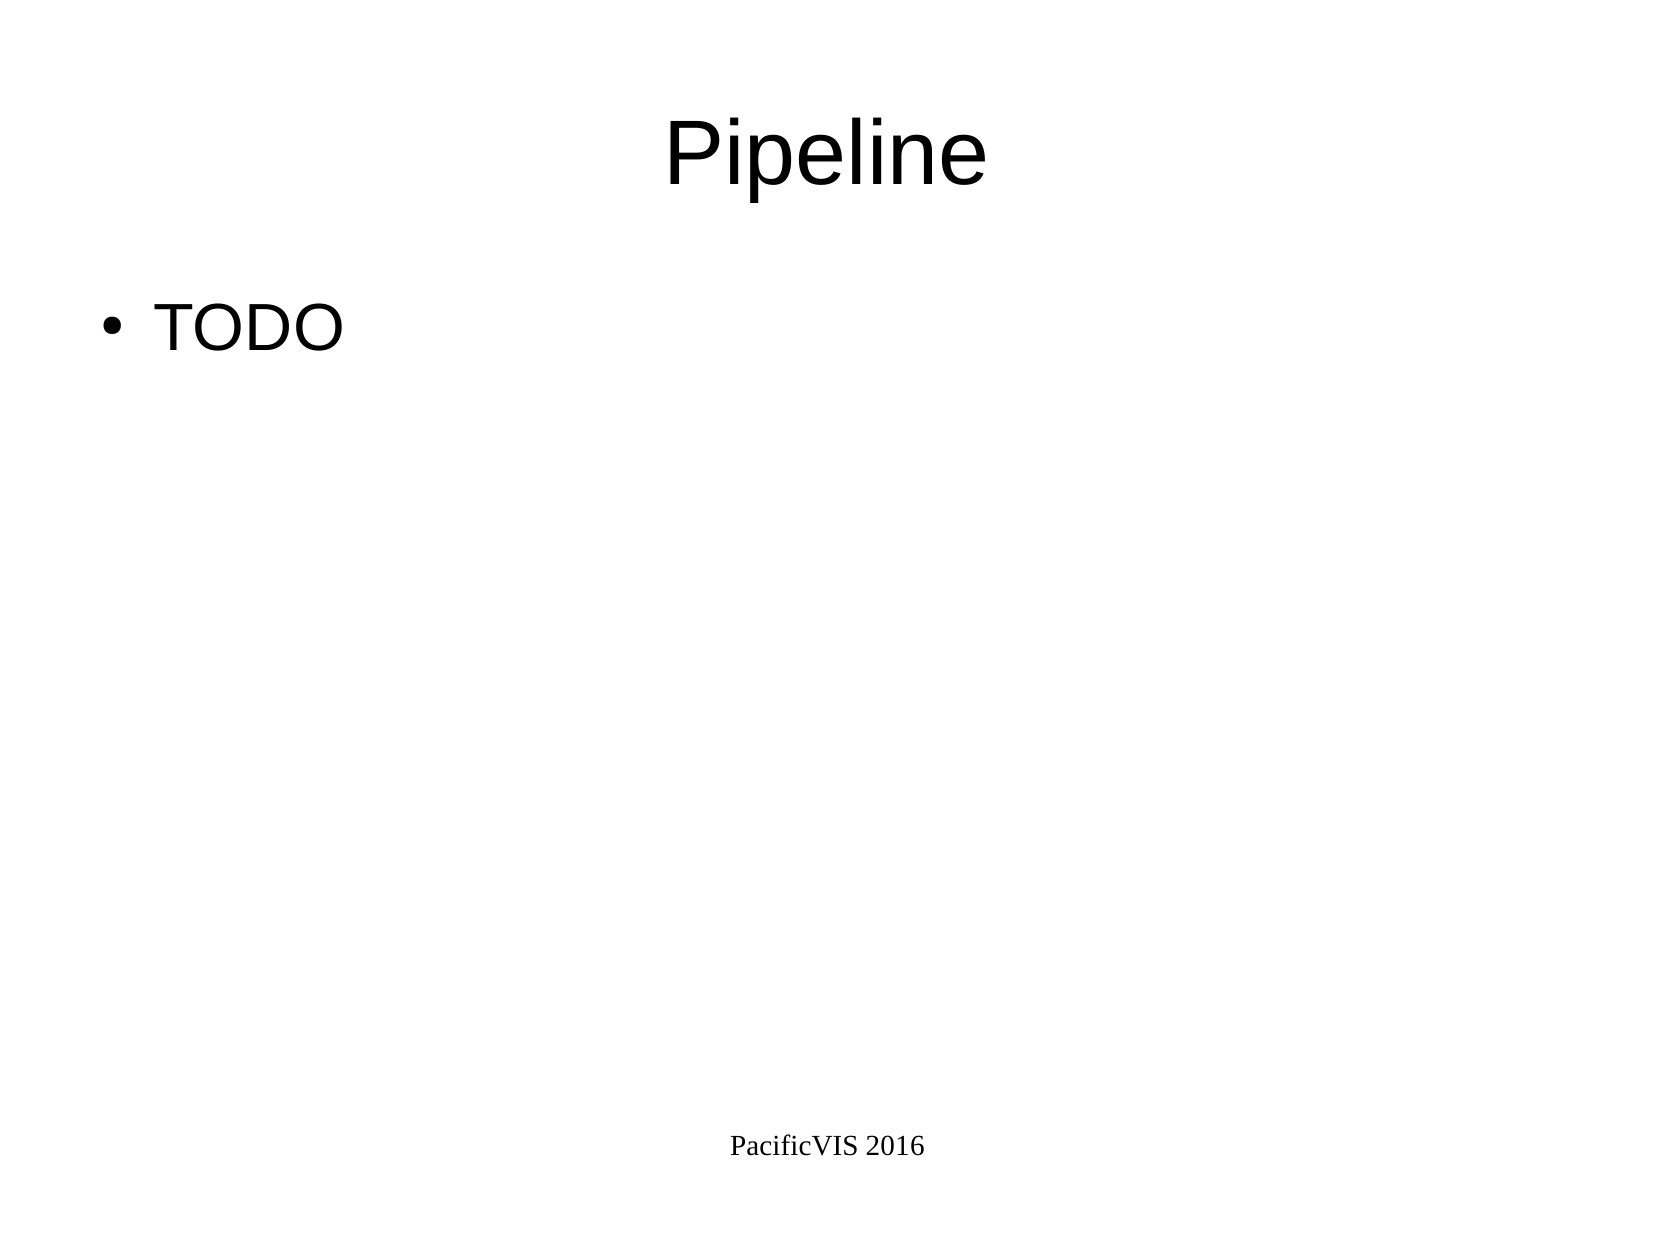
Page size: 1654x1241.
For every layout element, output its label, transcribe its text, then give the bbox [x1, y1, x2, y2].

title Pipeline [82, 49, 1571, 257]
list TODO [82, 290, 1571, 1010]
